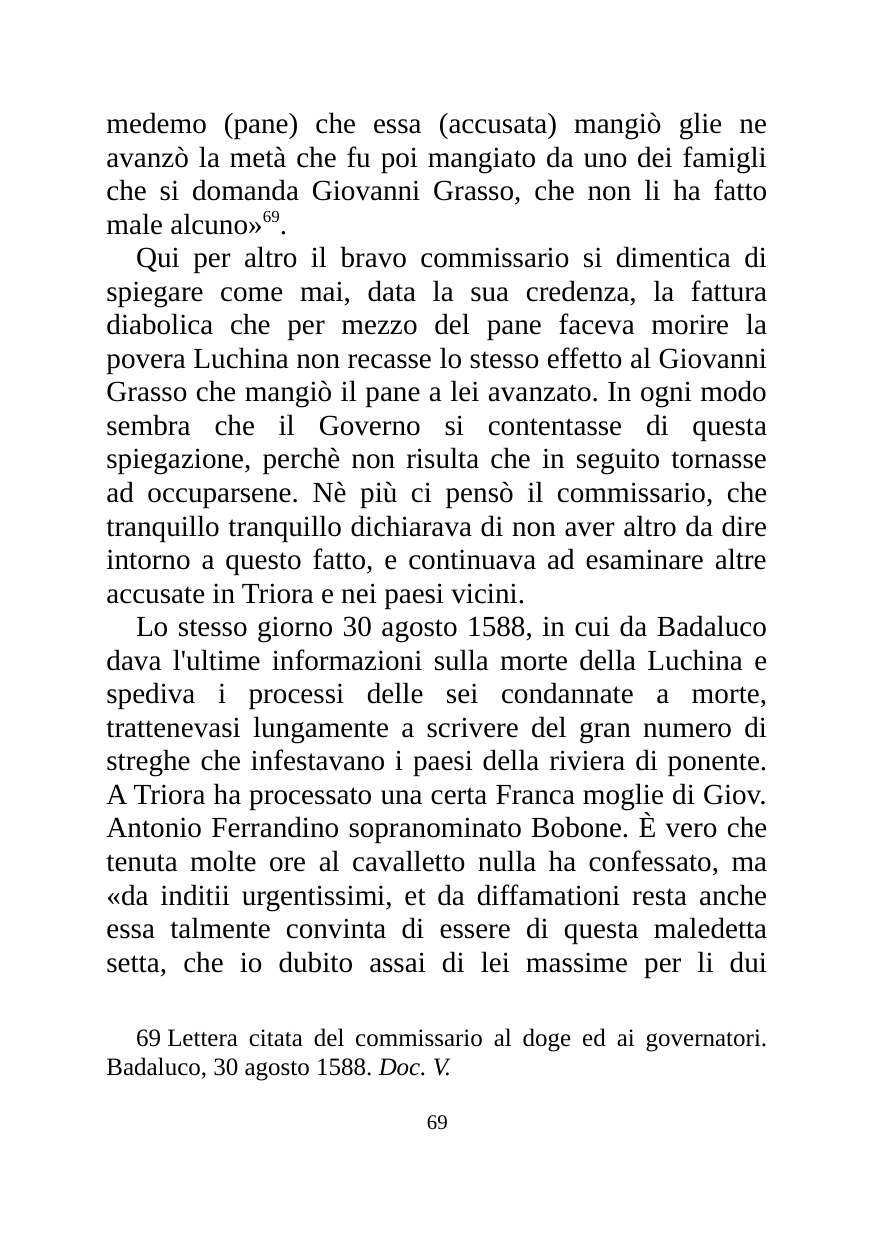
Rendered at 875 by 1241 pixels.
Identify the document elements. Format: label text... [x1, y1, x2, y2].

text Lo stesso giorno 30 agosto 1588, in cui da Badaluco dava l'ultime informazioni sulla morte della Luchina e spediva i processi delle sei condannate a morte, trattenevasi lungamente a scrivere del gran numero di streghe che infestavano i paesi della riviera di ponente. A Triora ha processato una certa Franca moglie di Giov. Antonio Ferrandino sopranominato Bobone. È vero che tenuta molte ore al cavalletto nulla ha confessato, ma «da inditii urgentissimi, et da diffamationi resta anche essa talmente convinta di essere di questa maledetta setta, che io dubito assai di lei massime per li dui [106, 609, 768, 978]
text Qui per altro il bravo commissario si dimentica di spiegare come mai, data la sua credenza, la fattura diabolica che per mezzo del pane faceva morire la povera Luchina non recasse lo stesso effetto al Giovanni Grasso che mangiò il pane a lei avanzato. In ogni modo sembra che il Governo si contentasse di questa spiegazione, perchè non risulta che in seguito tornasse ad occuparsene. Nè più ci pensò il commissario, che tranquillo tranquillo dichiarava di non aver altro da dire intorno a questo fatto, e continuava ad esaminare altre accusate in Triora e nei paesi vicini. [106, 240, 768, 609]
text Lettera citata del commissario al doge ed ai governatori. Badaluco, 30 agosto 1588. Doc. V. [106, 1023, 768, 1080]
text medemo (pane) che essa (accusata) mangiò glie ne avanzò la metà che fu poi mangiato da uno dei famigli che si domanda Giovanni Grasso, che non li ha fatto male alcuno». [106, 106, 768, 240]
